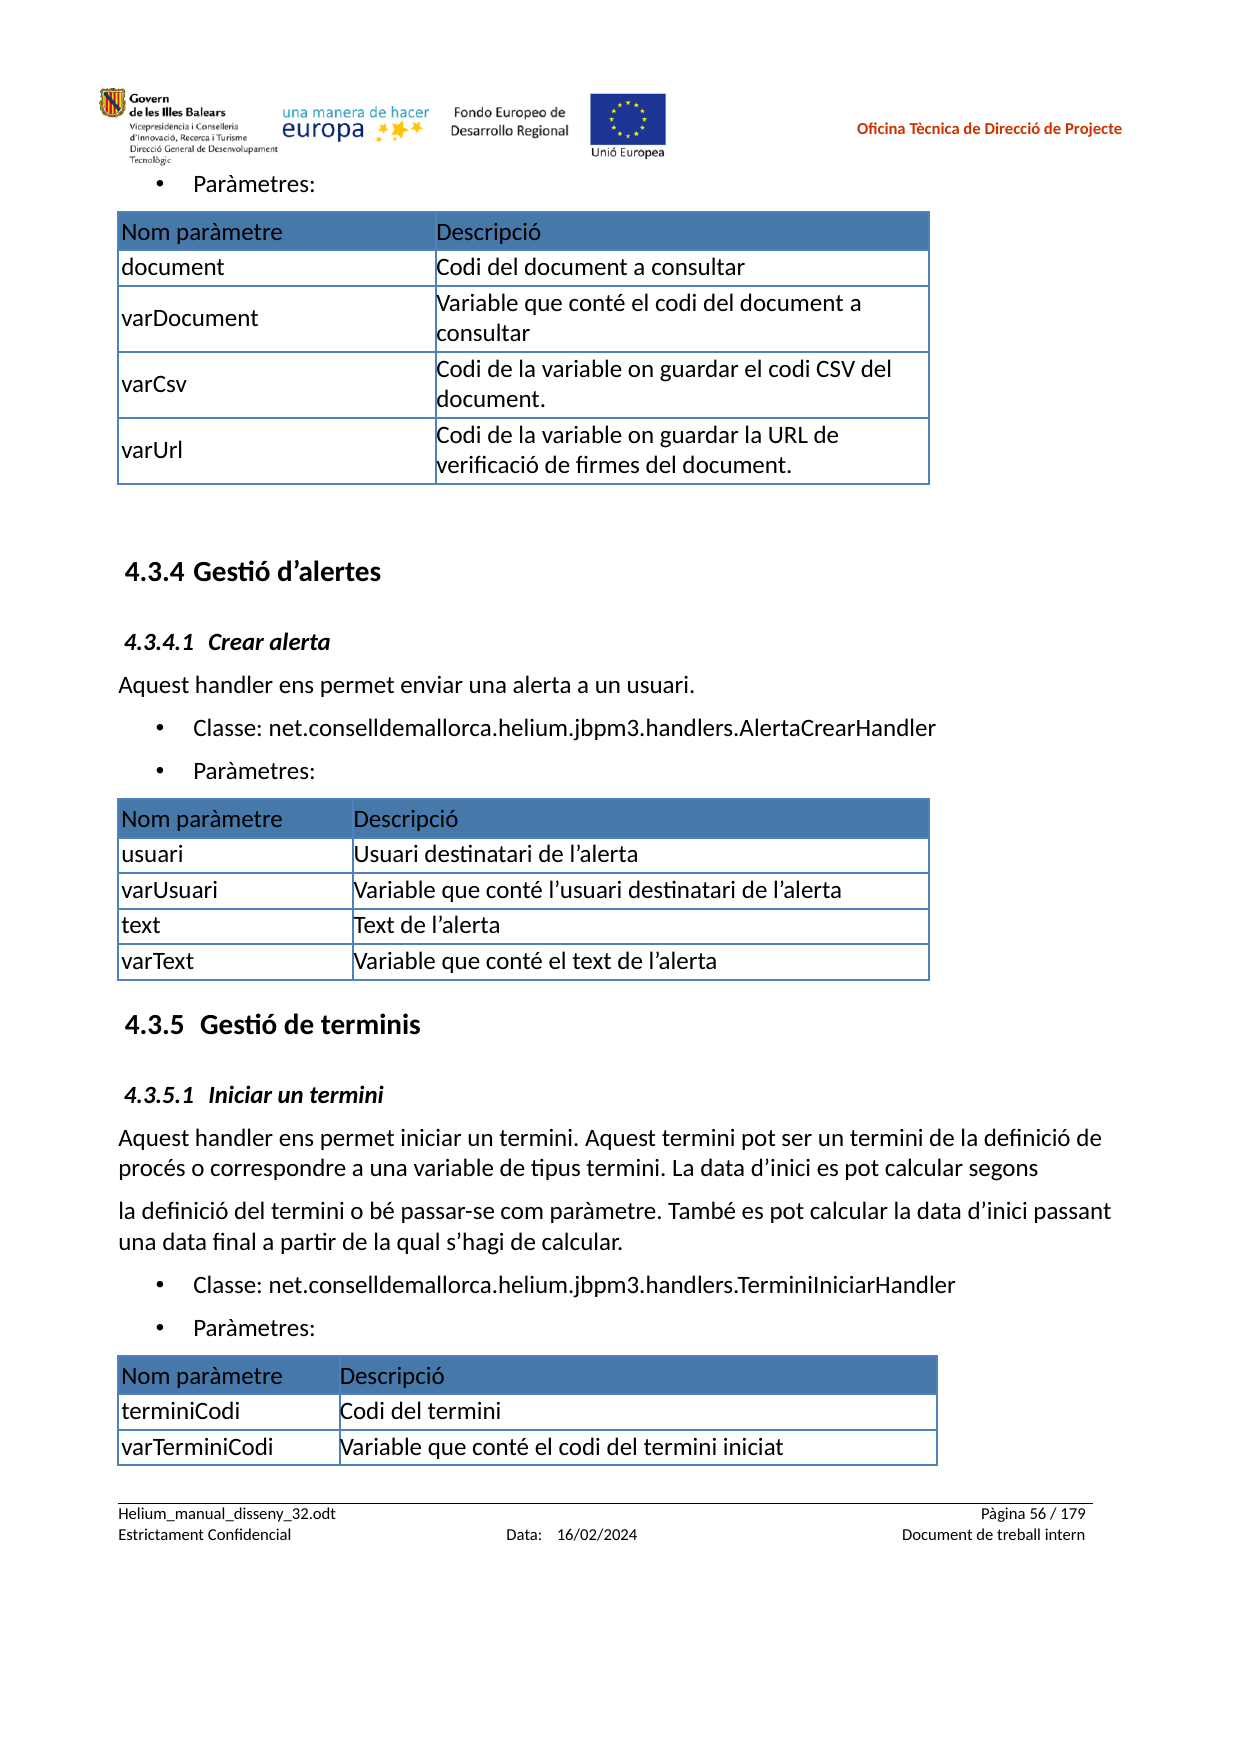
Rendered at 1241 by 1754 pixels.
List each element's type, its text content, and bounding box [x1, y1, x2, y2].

list Paràmetres: [156, 755, 1122, 786]
text la definició del termini o bé passar-se com paràmetre. També es pot calcular la data d’inici passant una data final a partir de la qual s’hagi de calcular. [118, 1195, 1122, 1256]
subtitle Crear alerta [118, 626, 1122, 657]
subtitle Iniciar un termini [118, 1079, 1122, 1109]
table_header Nom paràmetre [119, 800, 352, 837]
list Paràmetres: [156, 1312, 1122, 1342]
table_cell varUrl [119, 419, 435, 483]
table_cell terminiCodi [119, 1395, 339, 1429]
table_cell Codi del document a consultar [437, 251, 928, 285]
list Classe: net.conselldemallorca.helium.jbpm3.handlers.TerminiIniciarHandler [156, 1269, 1122, 1299]
text Aquest handler ens permet iniciar un termini. Aquest termini pot ser un termini de la definició de procés o correspondre a una variable de tipus termini. La data d’inici es pot calcular segons [118, 1122, 1122, 1183]
table_cell Variable que conté el text de l’alerta [354, 945, 928, 979]
table_cell Codi de la variable on guardar la URL de verificació de firmes del document. [437, 419, 928, 483]
table_cell Codi de la variable on guardar el codi CSV del document. [437, 353, 928, 417]
table_cell varDocument [119, 287, 435, 351]
subtitle Gestió d’alertes [118, 553, 1122, 589]
table_header Nom paràmetre [119, 213, 435, 249]
table_cell Usuari destinatari de l’alerta [354, 839, 928, 872]
subtitle Gestió de terminis [118, 1006, 1122, 1041]
table_cell document [119, 251, 435, 285]
table_header Nom paràmetre [119, 1357, 339, 1393]
list Classe: net.conselldemallorca.helium.jbpm3.handlers.AlertaCrearHandler [156, 712, 1122, 743]
table_header Descripció [341, 1357, 936, 1393]
list Paràmetres: [156, 168, 1122, 198]
picture [99, 87, 668, 166]
table_cell varTerminiCodi [119, 1431, 339, 1464]
table_cell Variable que conté el codi del termini iniciat [341, 1431, 936, 1464]
table_cell Variable que conté el codi del document a consultar [437, 287, 928, 351]
table_cell text [119, 910, 352, 943]
table_cell varText [119, 945, 352, 979]
text Aquest handler ens permet enviar una alerta a un usuari. [118, 669, 1122, 699]
table_cell Text de l’alerta [354, 910, 928, 943]
table_header Descripció [437, 213, 928, 249]
table_header Descripció [354, 800, 928, 837]
table_cell Codi del termini [341, 1395, 936, 1429]
table_cell Variable que conté l’usuari destinatari de l’alerta [354, 874, 928, 908]
table_cell varUsuari [119, 874, 352, 908]
table_cell usuari [119, 839, 352, 872]
table_cell varCsv [119, 353, 435, 417]
